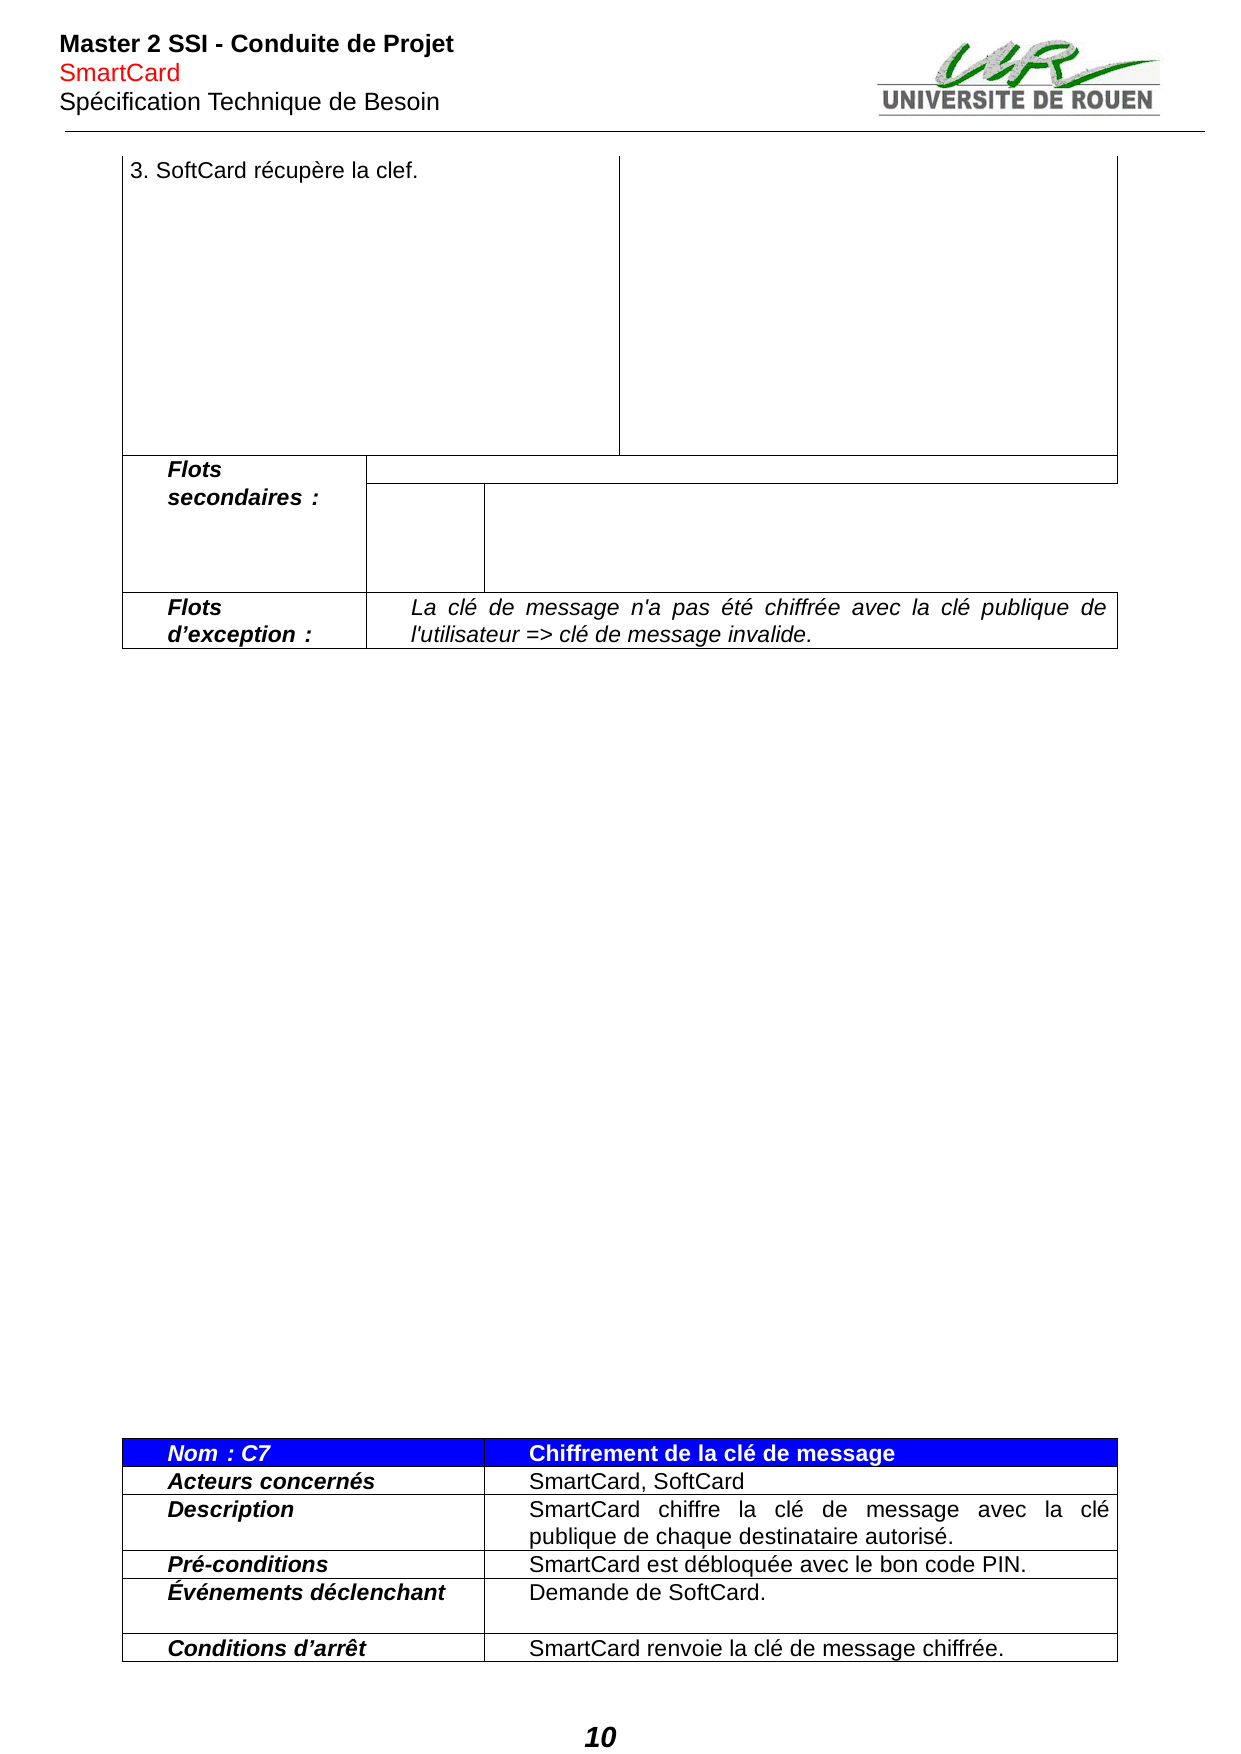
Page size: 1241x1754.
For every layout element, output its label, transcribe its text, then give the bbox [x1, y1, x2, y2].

table_cell La clé de message n'a pas été chiffrée avec la clé publique de l'utilisateur => clé de message invalide. [367, 593, 1117, 647]
table_cell Événements déclenchant [123, 1579, 484, 1633]
table_cell Conditions d’arrêt [123, 1634, 484, 1661]
table_cell Flots d’exception : [123, 593, 366, 647]
table_cell 3. SoftCard récupère la clef. [123, 156, 619, 455]
table_cell [367, 484, 484, 592]
table_cell Flots secondaires : [123, 456, 366, 592]
table_cell SmartCard chiffre la clé de message avec la clé publique de chaque destinataire autorisé. [485, 1495, 1117, 1549]
table_header Chiffrement de la clé de message [485, 1439, 1117, 1466]
table_cell SmartCard renvoie la clé de message chiffrée. [485, 1634, 1117, 1661]
table_cell [620, 156, 1117, 455]
table_cell Demande de SoftCard. [485, 1579, 1117, 1633]
picture [872, 32, 1170, 118]
table_cell SmartCard est débloquée avec le bon code PIN. [485, 1551, 1117, 1578]
table_cell [367, 456, 1117, 483]
table_cell SmartCard, SoftCard [485, 1467, 1117, 1494]
table_cell Pré-conditions [123, 1551, 484, 1578]
table_header Nom : C7 [123, 1439, 484, 1466]
table_cell Acteurs concernés [123, 1467, 484, 1494]
table_cell Description [123, 1495, 484, 1549]
table_cell [485, 484, 1118, 592]
